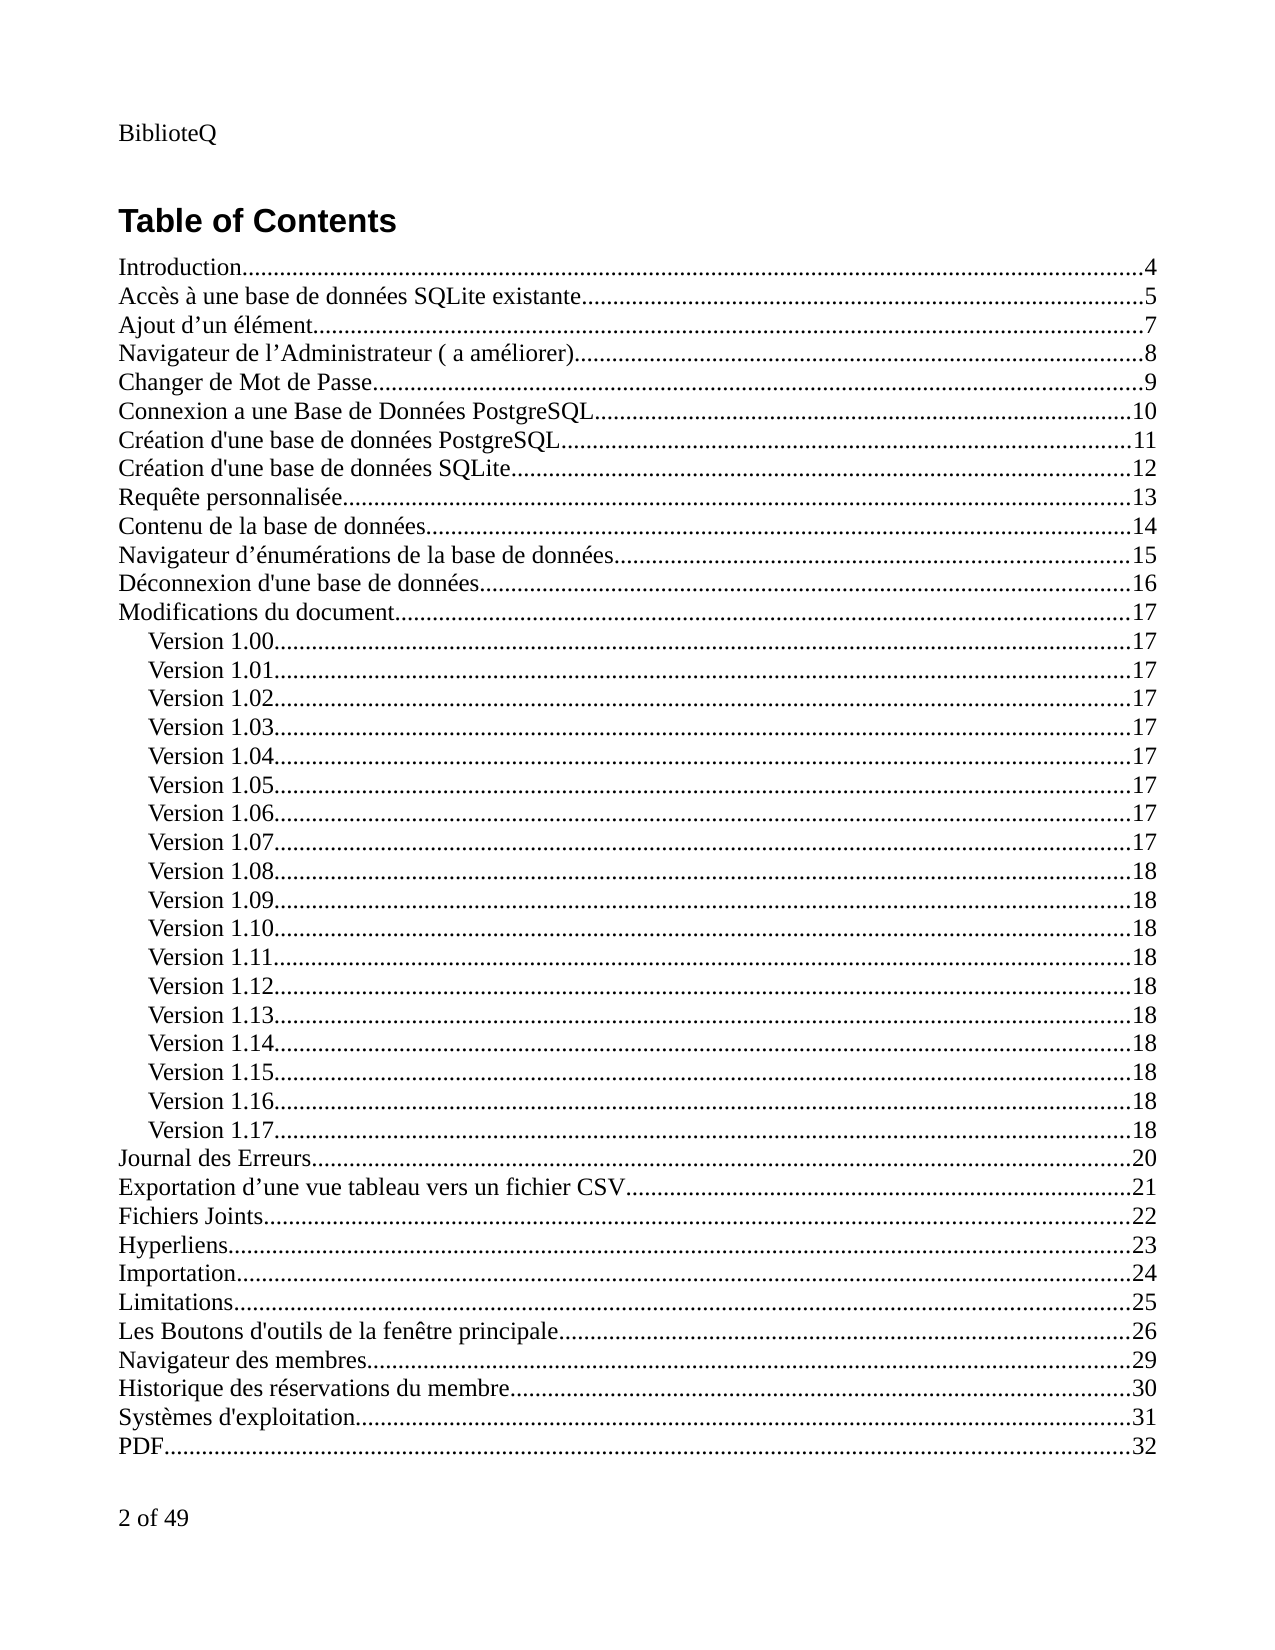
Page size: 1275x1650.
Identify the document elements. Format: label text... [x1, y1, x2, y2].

text Accès à une base de données SQLite existante 5 [118, 281, 1157, 310]
text Création d'une base de données PostgreSQL 11 [118, 425, 1157, 453]
text Limitations 25 [118, 1287, 1157, 1316]
text Version 1.13 18 [148, 1000, 1157, 1028]
text Version 1.08 18 [148, 856, 1157, 885]
text Navigateur de l’Administrateur ( a améliorer) 8 [118, 338, 1157, 367]
text Systèmes d'exploitation 31 [118, 1402, 1157, 1431]
text Version 1.05 17 [148, 770, 1157, 798]
text Hyperliens 23 [118, 1230, 1157, 1258]
text Version 1.04 17 [148, 741, 1157, 770]
text Version 1.11 18 [148, 942, 1157, 971]
text Journal des Erreurs 20 [118, 1143, 1157, 1172]
text Navigateur d’énumérations de la base de données 15 [118, 540, 1157, 568]
text Version 1.15 18 [148, 1057, 1157, 1086]
text Requête personnalisée 13 [118, 482, 1157, 511]
text Contenu de la base de données 14 [118, 511, 1157, 540]
text Version 1.03 17 [148, 712, 1157, 741]
text Importation 24 [118, 1258, 1157, 1287]
text Connexion a une Base de Données PostgreSQL 10 [118, 396, 1157, 425]
text Version 1.00 17 [148, 626, 1157, 655]
text Version 1.12 18 [148, 971, 1157, 1000]
text Fichiers Joints 22 [118, 1201, 1157, 1230]
text Création d'une base de données SQLite 12 [118, 453, 1157, 482]
text Version 1.14 18 [148, 1028, 1157, 1057]
subtitle Table of Contents [118, 201, 1157, 240]
text Version 1.17 18 [148, 1115, 1157, 1143]
text Version 1.10 18 [148, 913, 1157, 942]
text Version 1.16 18 [148, 1086, 1157, 1115]
text Version 1.02 17 [148, 683, 1157, 712]
text Déconnexion d'une base de données 16 [118, 568, 1157, 597]
text Historique des réservations du membre 30 [118, 1373, 1157, 1402]
text Exportation d’une vue tableau vers un fichier CSV 21 [118, 1172, 1157, 1201]
text PDF 32 [118, 1431, 1157, 1460]
text Ajout d’un élément 7 [118, 310, 1157, 338]
text Introduction 4 [118, 252, 1157, 281]
text Version 1.01 17 [148, 655, 1157, 683]
text Version 1.06 17 [148, 798, 1157, 827]
text Version 1.07 17 [148, 827, 1157, 856]
text Navigateur des membres 29 [118, 1345, 1157, 1373]
text Les Boutons d'outils de la fenêtre principale 26 [118, 1316, 1157, 1345]
text Version 1.09 18 [148, 885, 1157, 913]
text Modifications du document 17 [118, 597, 1157, 626]
text Changer de Mot de Passe 9 [118, 367, 1157, 396]
